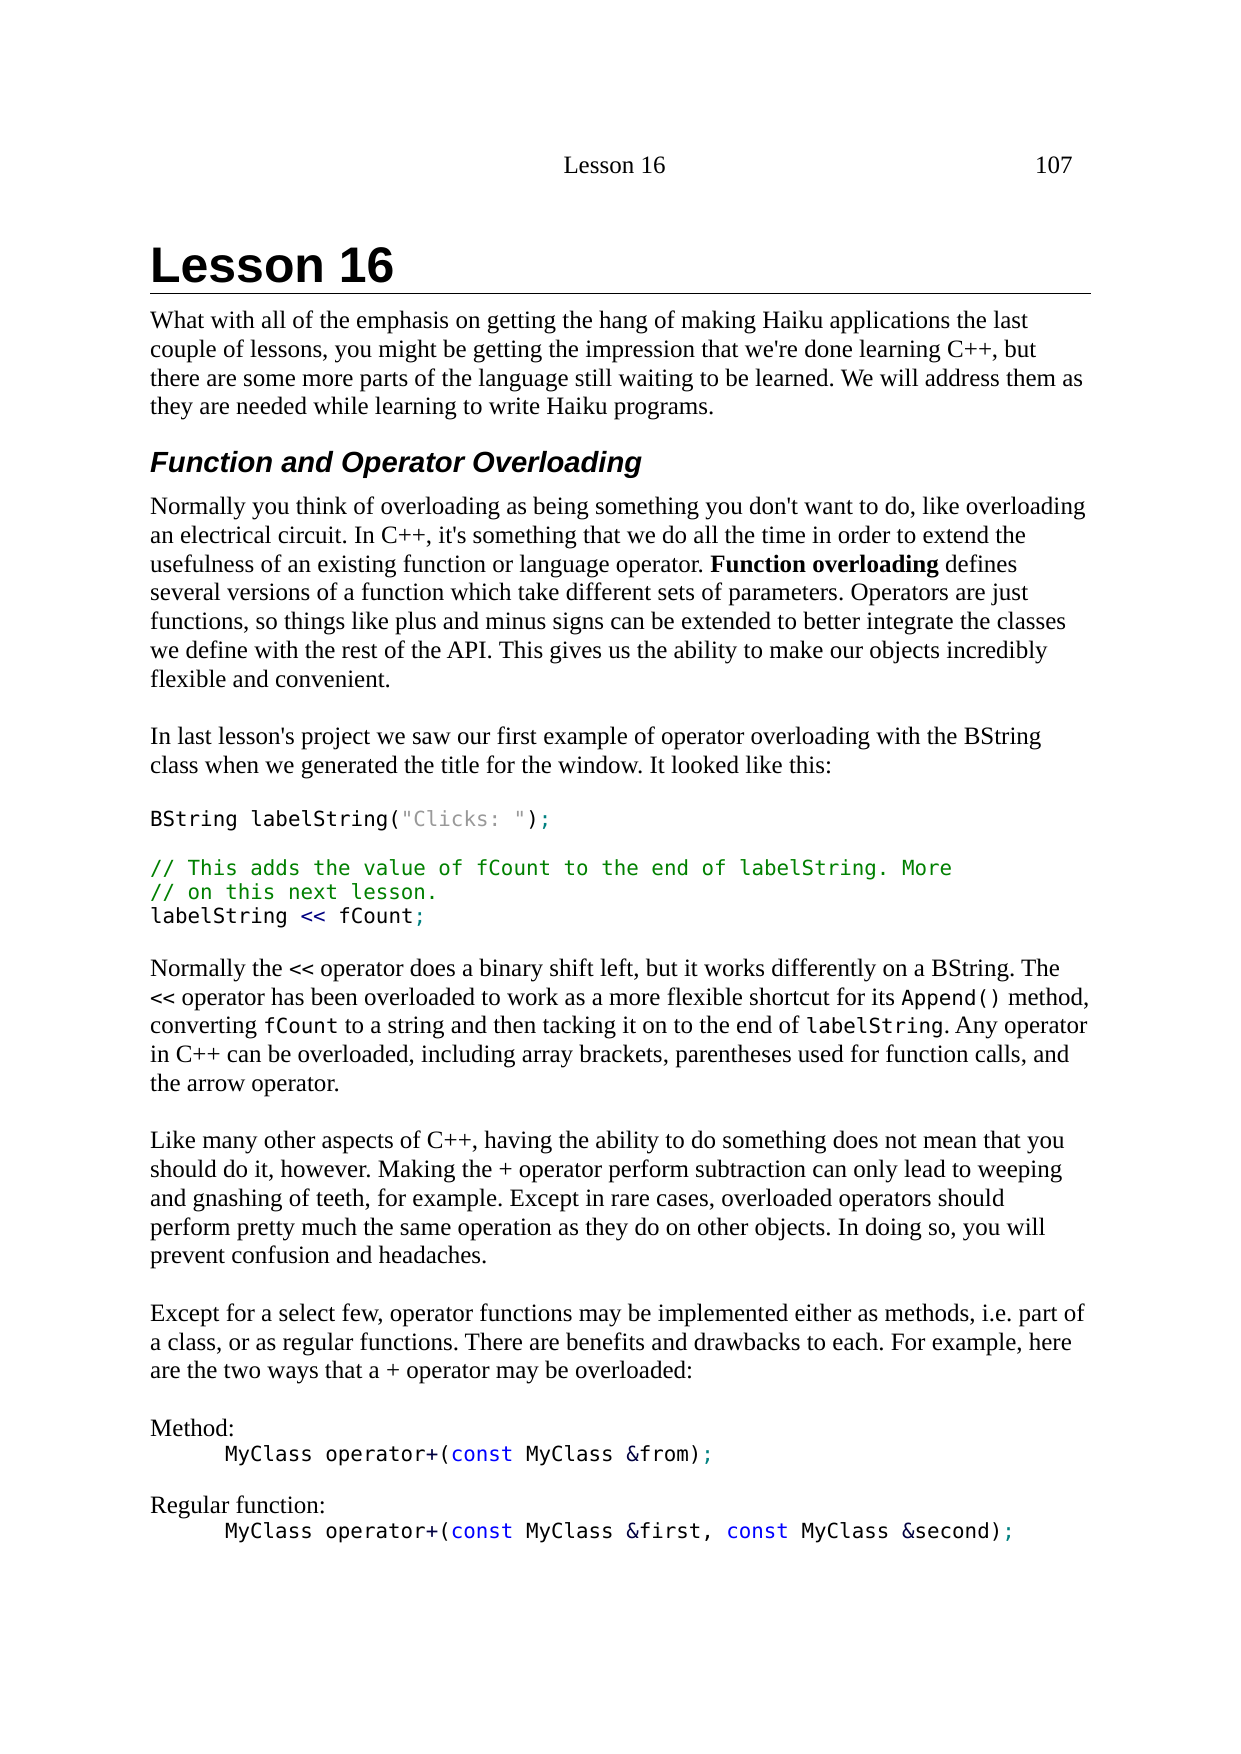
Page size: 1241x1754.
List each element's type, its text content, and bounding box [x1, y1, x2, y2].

text Except for a select few, operator functions may be implemented either as methods, i.e. part of a class, or as regular functions. There are benefits and drawbacks to each. For example, here are the two ways that a + operator may be overloaded: [150, 1298, 1091, 1384]
text MyClass operator+(const MyClass &first, const MyClass &second); [150, 1519, 1091, 1543]
text In last lesson's project we saw our first example of operator overloading with the BString class when we generated the title for the window. It looked like this: [150, 721, 1091, 779]
text MyClass operator+(const MyClass &from); [150, 1442, 1091, 1466]
text labelString << fCount; [150, 904, 1091, 929]
text Normally the << operator does a binary shift left, but it works differently on a BString. The << operator has been overloaded to work as a more flexible shortcut for its Append() method, converting fCount to a string and then tacking it on to the end of labelString. Any operator in C++ can be overloaded, including array brackets, parentheses used for function calls, and the arrow operator. [150, 953, 1091, 1097]
text BString labelString("Clicks: "); [150, 807, 1091, 832]
text Regular function: [150, 1490, 1091, 1519]
text Method: [150, 1413, 1091, 1442]
text Like many other aspects of C++, having the ability to do something does not mean that you should do it, however. Making the + operator perform subtraction can only lead to weeping and gnashing of teeth, for example. Except in rare cases, overloaded operators should perform pretty much the same operation as they do on other objects. In doing so, you will prevent confusion and headaches. [150, 1126, 1091, 1269]
text // This adds the value of fCount to the end of labelString. More [150, 856, 1091, 880]
subtitle Function and Operator Overloading [150, 445, 1091, 479]
text What with all of the emphasis on getting the hang of making Haiku applications the last couple of lessons, you might be getting the impression that we're done learning C++, but there are some more parts of the language still waiting to be learned. We will address them as they are needed while learning to write Haiku programs. [150, 305, 1091, 420]
text // on this next lesson. [150, 880, 1091, 904]
text Normally you think of overloading as being something you don't want to do, like overloading an electrical circuit. In C++, it's something that we do all the time in order to extend the usefulness of an existing function or language operator. Function overloading defines several versions of a function which take different sets of parameters. Operators are just functions, so things like plus and minus signs can be extended to better integrate the classes we define with the rest of the API. This gives us the ability to make our objects incredibly flexible and convenient. [150, 491, 1091, 692]
subtitle Lesson 16 [150, 235, 1091, 293]
